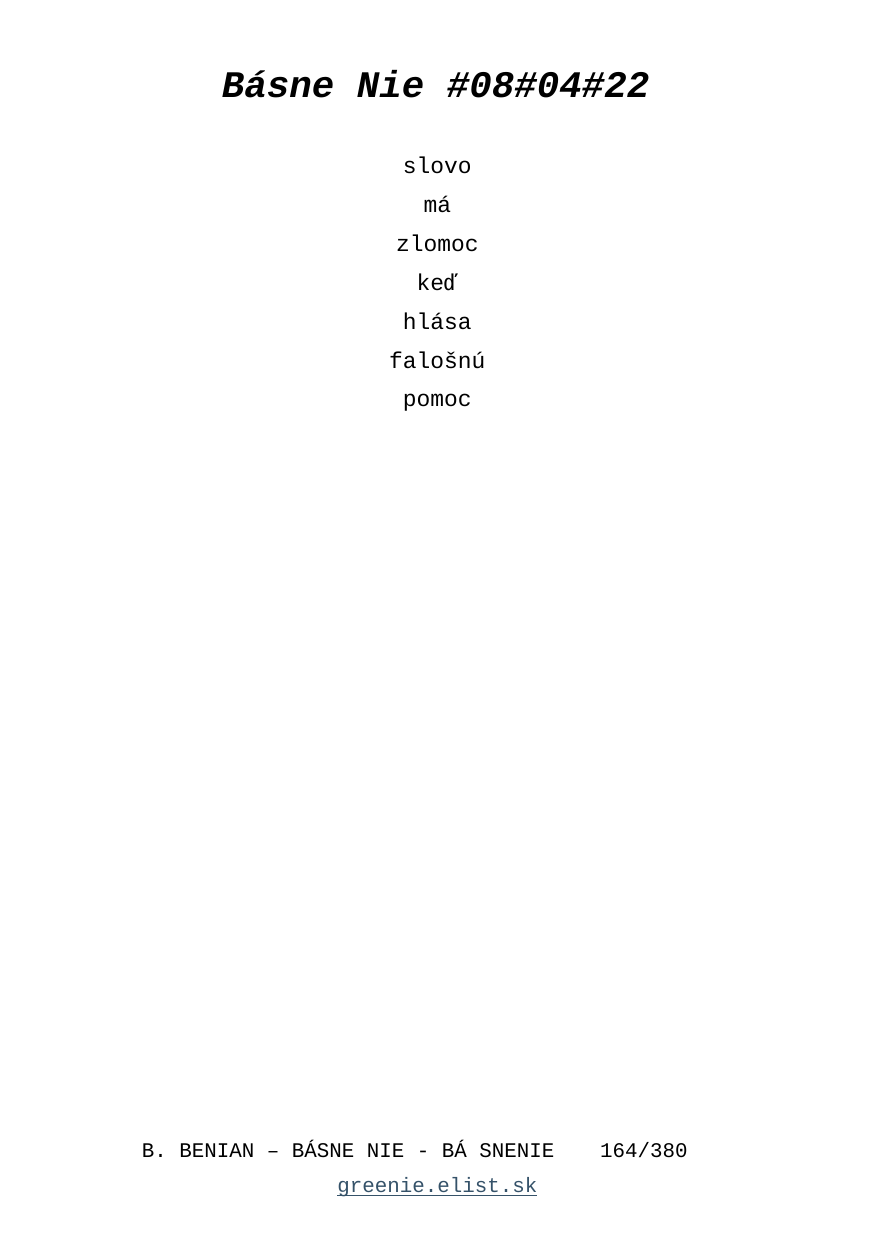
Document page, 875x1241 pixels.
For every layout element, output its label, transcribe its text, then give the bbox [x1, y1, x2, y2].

text slovo má zlomoc keď hlása falošnú pomoc [41, 155, 833, 453]
subtitle Básne Nie #08#04#22 [41, 66, 833, 109]
